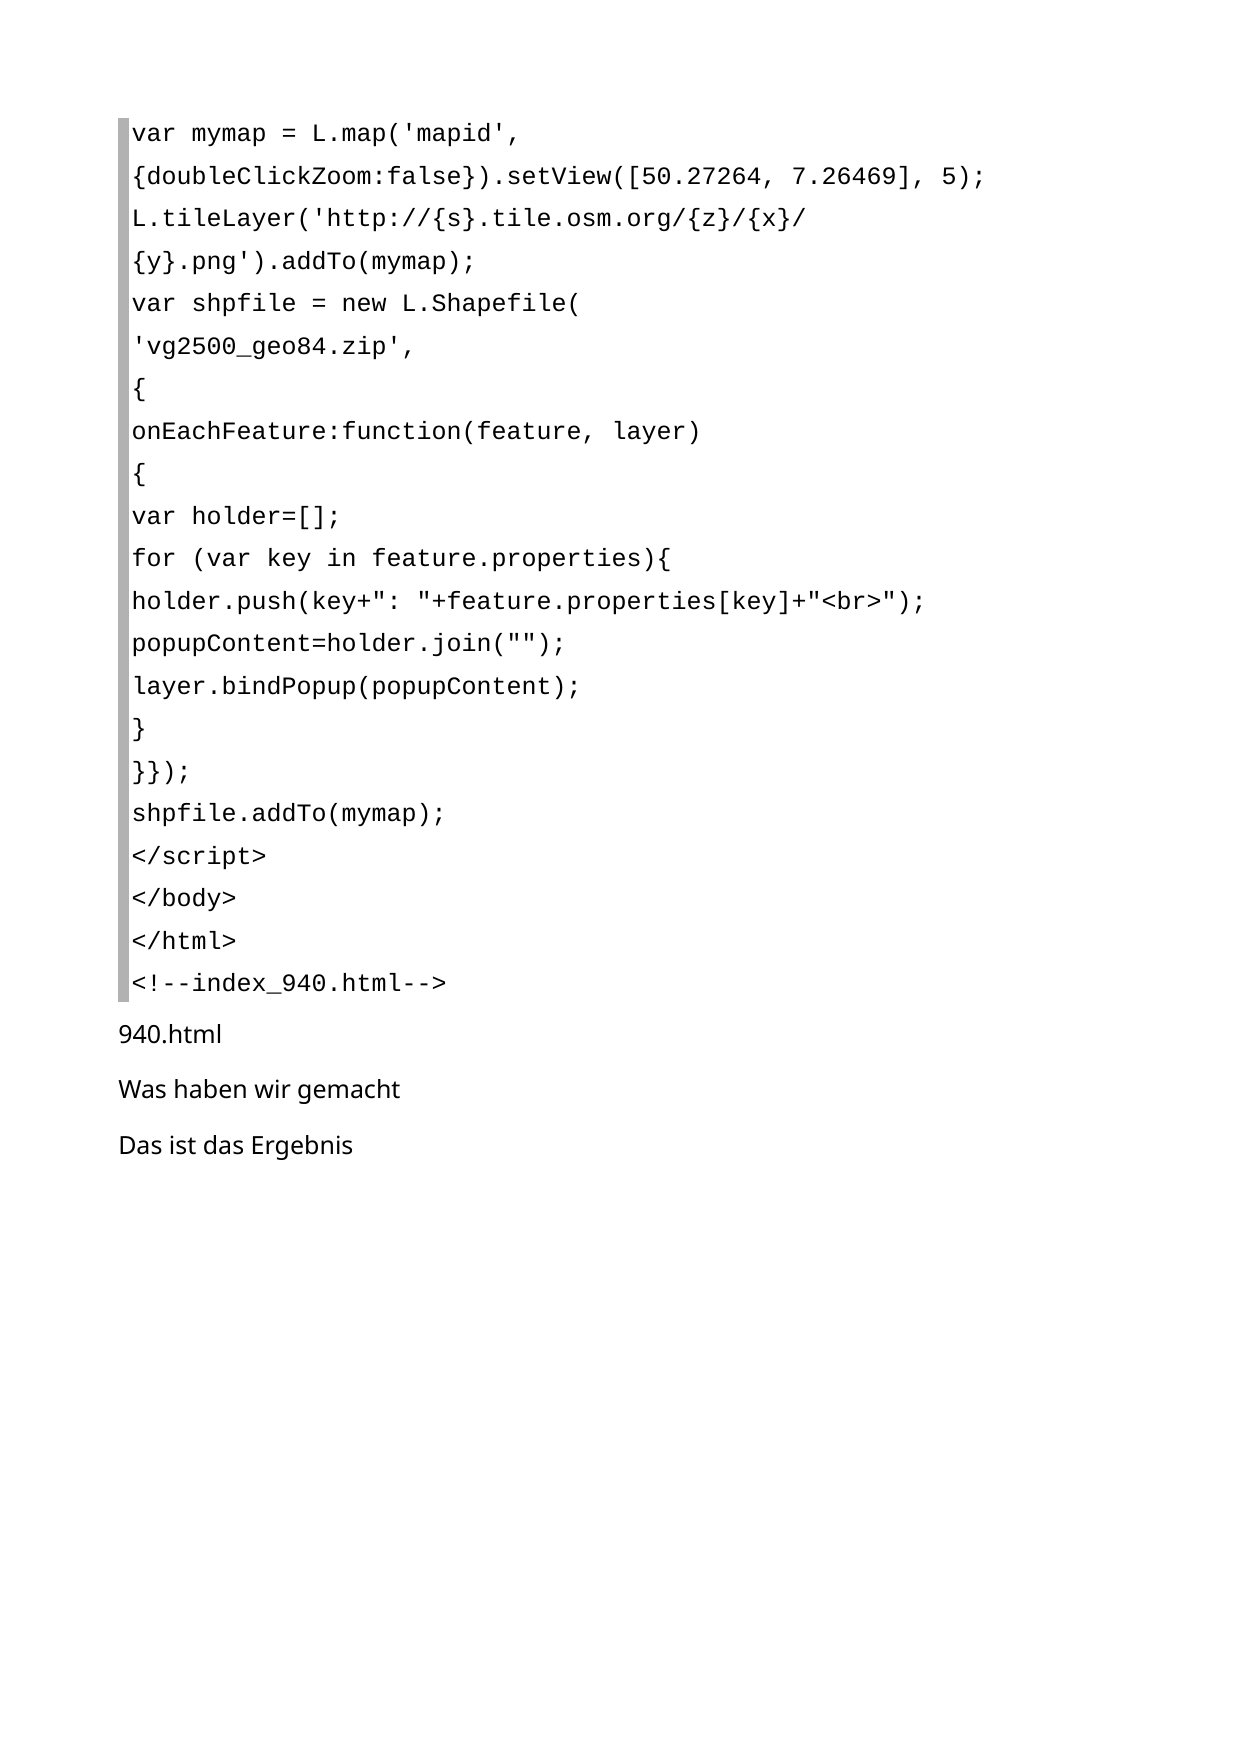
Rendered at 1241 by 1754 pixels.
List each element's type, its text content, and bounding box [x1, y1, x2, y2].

text layer.bindPopup(popupContent); [129, 671, 1122, 702]
text </body> [129, 883, 1122, 914]
text popupContent=holder.join(""); [129, 628, 1122, 659]
text for (var key in feature.properties){ [129, 543, 1122, 574]
text <!--index_940.html--> [129, 968, 1122, 1002]
text { [129, 458, 1122, 489]
text { [129, 373, 1122, 404]
text 940.html [118, 1016, 1122, 1051]
text var shpfile = new L.Shapefile( [129, 288, 1122, 319]
text 'vg2500_geo84.zip', [129, 331, 1122, 362]
text }}); [129, 756, 1122, 787]
text holder.push(key+": "+feature.properties[key]+"<br>"); [129, 586, 1122, 617]
text var holder=[]; [129, 501, 1122, 532]
text shpfile.addTo(mymap); [129, 798, 1122, 829]
text Das ist das Ergebnis [118, 1127, 1122, 1161]
text L.tileLayer('http://{s}.tile.osm.org/{z}/{x}/{y}.png').addTo(mymap); [129, 203, 1122, 277]
text onEachFeature:function(feature, layer) [129, 416, 1122, 447]
text } [129, 713, 1122, 744]
text Was haben wir gemacht [118, 1072, 1122, 1106]
text </html> [129, 926, 1122, 957]
text var mymap = L.map('mapid', {doubleClickZoom:false}).setView([50.27264, 7.26469], 5); [129, 118, 1122, 192]
text </script> [129, 841, 1122, 872]
